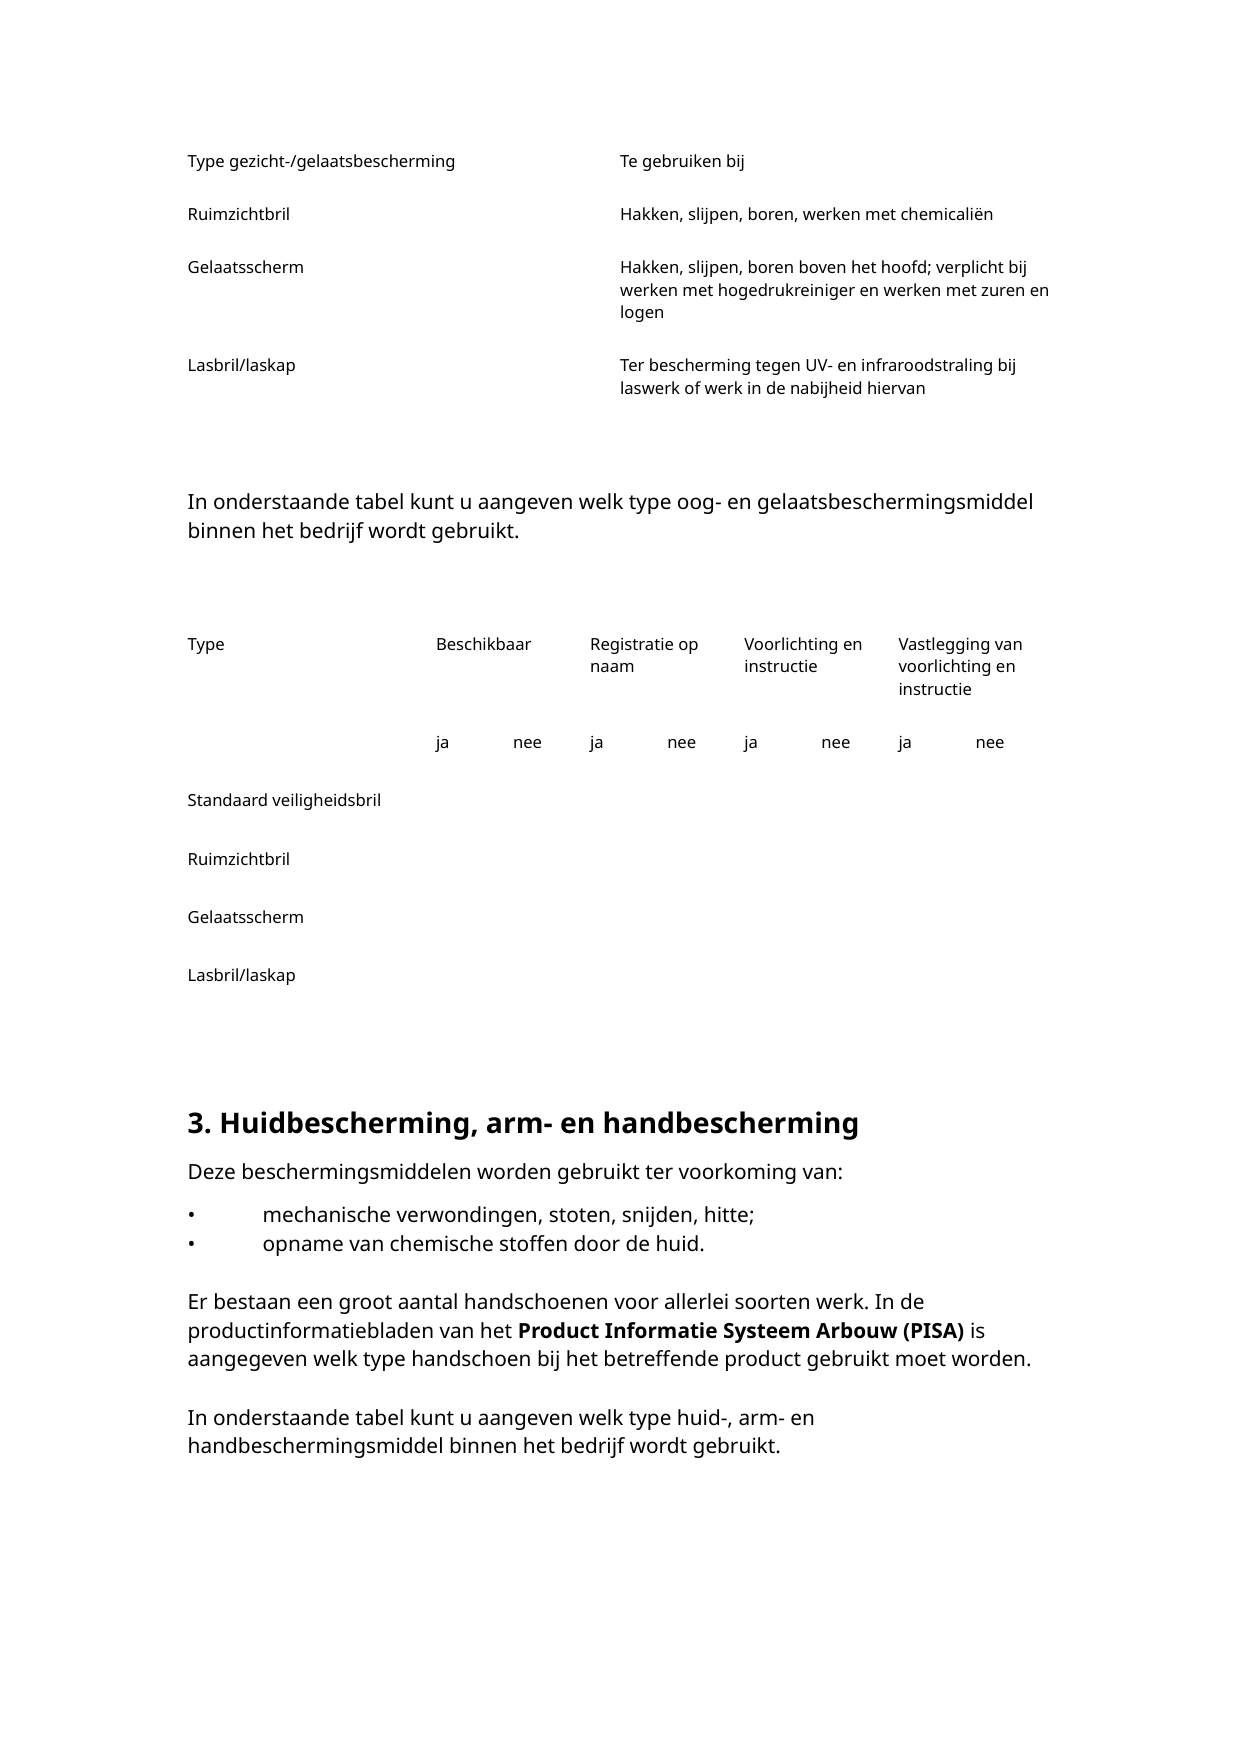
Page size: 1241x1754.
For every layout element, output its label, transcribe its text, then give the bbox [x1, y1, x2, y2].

table_cell nee [821, 730, 898, 789]
table_cell [821, 964, 898, 1022]
table_cell [975, 964, 1053, 1022]
text Er bestaan een groot aantal handschoenen voor allerlei soorten werk. In de productinformatiebladen van het Product Informatie Systeem Arbouw (PISA) is aangegeven welk type handschoen bij het betreffende product gebruikt moet worden. [187, 1287, 1053, 1373]
table_cell Lasbril/laskap [188, 964, 436, 1022]
table_cell [590, 847, 667, 906]
table_cell [975, 847, 1053, 906]
table_cell [898, 964, 975, 1022]
table_header Te gebruiken bij [620, 150, 1053, 203]
list mechanische verwondingen, stoten, snijden, hitte; [187, 1201, 1053, 1229]
table_cell ja [898, 730, 975, 789]
table_cell [513, 906, 590, 964]
table_cell Ruimzichtbril [188, 847, 436, 906]
table_cell [436, 789, 513, 847]
table_cell [898, 789, 975, 847]
table_cell [975, 789, 1053, 847]
table_cell [667, 906, 744, 964]
table_cell nee [667, 730, 744, 789]
table_cell Hakken, slijpen, boren, werken met chemicaliën [620, 203, 1053, 255]
table_cell [821, 789, 898, 847]
text In onderstaande tabel kunt u aangeven welk type oog- en gelaatsbeschermingsmiddel binnen het bedrijf wordt gebruikt. [187, 487, 1053, 544]
table_cell [898, 847, 975, 906]
table_cell [590, 789, 667, 847]
table_cell Standaard veiligheidsbril [188, 789, 436, 847]
table_cell [667, 789, 744, 847]
table_cell ja [744, 730, 821, 789]
table_cell [667, 964, 744, 1022]
table_cell [436, 906, 513, 964]
table_cell [744, 906, 821, 964]
table_cell Lasbril/laskap [188, 354, 620, 429]
table_cell [667, 847, 744, 906]
table_cell [188, 730, 436, 789]
table_cell Ruimzichtbril [188, 203, 620, 255]
table_cell [744, 964, 821, 1022]
subtitle 3. Huidbescherming, arm- en handbescherming [187, 1103, 1053, 1142]
table_cell [821, 847, 898, 906]
table_cell ja [590, 730, 667, 789]
table_cell [590, 906, 667, 964]
table_cell ja [436, 730, 513, 789]
table_cell [436, 847, 513, 906]
table_cell Gelaatsscherm [188, 906, 436, 964]
table_header Registratie op naam [590, 632, 744, 730]
table_cell [821, 906, 898, 964]
table_header Type [188, 632, 436, 730]
table_cell [744, 789, 821, 847]
table_cell [590, 964, 667, 1022]
table_cell [744, 847, 821, 906]
table_cell Ter bescherming tegen UV- en infraroodstraling bij laswerk of werk in de nabijheid hiervan [620, 354, 1053, 429]
table_header Vastlegging van voorlichting en instructie [898, 632, 1053, 730]
table_cell [513, 789, 590, 847]
table_cell Gelaatsscherm [188, 255, 620, 353]
table_cell nee [975, 730, 1053, 789]
table_header Voorlichting en instructie [744, 632, 898, 730]
table_header Beschikbaar [436, 632, 590, 730]
table_cell [898, 906, 975, 964]
text In onderstaande tabel kunt u aangeven welk type huid-, arm- en handbeschermingsmiddel binnen het bedrijf wordt gebruikt. [187, 1403, 1053, 1459]
text Deze beschermingsmiddelen worden gebruikt ter voorkoming van: [187, 1157, 1053, 1186]
table_cell [436, 964, 513, 1022]
table_header Type gezicht-/gelaatsbescherming [188, 150, 620, 203]
table_cell [513, 964, 590, 1022]
table_cell [975, 906, 1053, 964]
table_cell [513, 847, 590, 906]
list opname van chemische stoffen door de huid. [187, 1229, 1053, 1257]
table_cell nee [513, 730, 590, 789]
table_cell Hakken, slijpen, boren boven het hoofd; verplicht bij werken met hogedrukreiniger en werken met zuren en logen [620, 255, 1053, 353]
